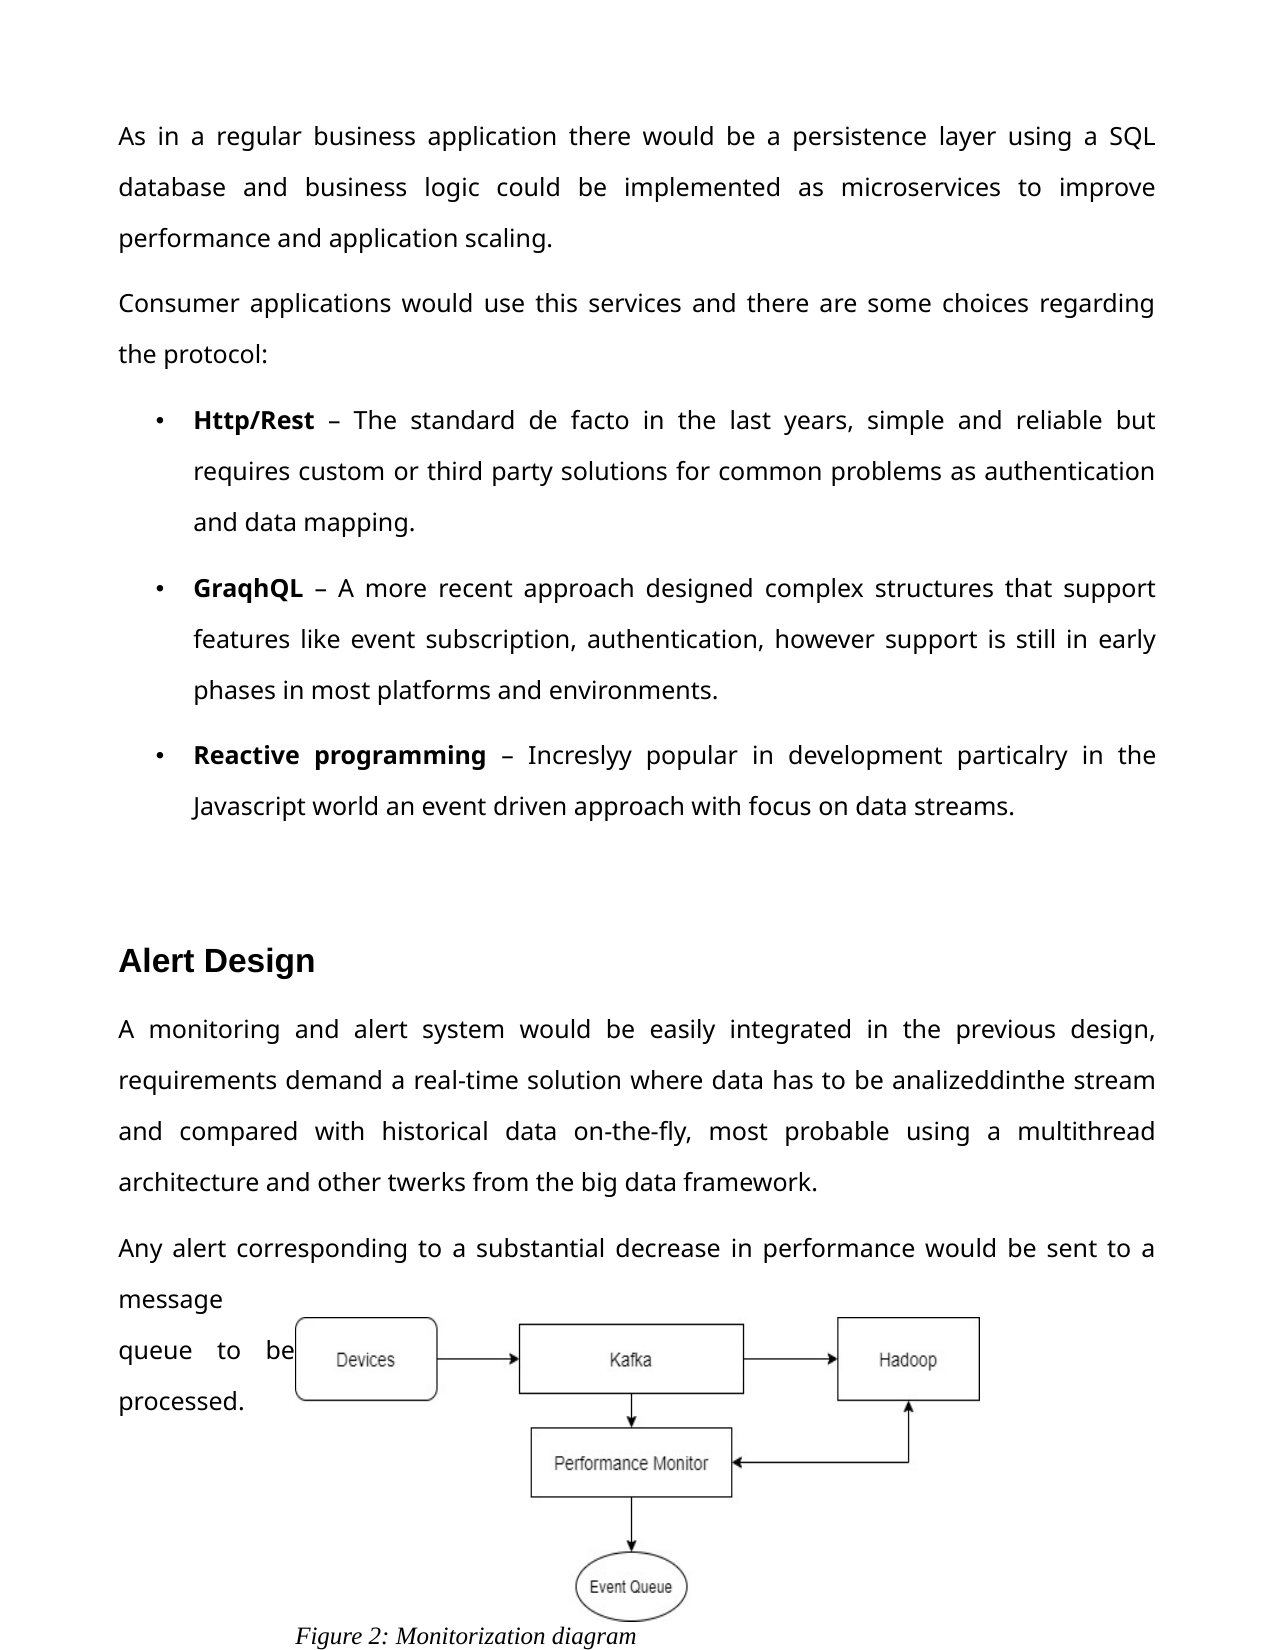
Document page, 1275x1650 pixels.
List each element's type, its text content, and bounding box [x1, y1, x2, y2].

list Http/Rest – The standard de facto in the last years, simple and reliable but requires custom or third party solutions for common problems as authentication and data mapping. [156, 402, 1157, 539]
list GraqhQL – A more recent approach designed complex structures that support features like event subscription, authentication, however support is still in early phases in most platforms and environments. [156, 570, 1157, 706]
picture [295, 1317, 980, 1622]
text As in a regular business application there would be a persistence layer using a SQL database and business logic could be implemented as microservices to improve performance and application scaling. [118, 118, 1157, 254]
text A monitoring and alert system would be easily integrated in the previous design, requirements demand a real-time solution where data has to be analizeddinthe stream and compared with historical data on-the-fly, most probable using a multithread architecture and other twerks from the big data framework. [118, 1011, 1157, 1199]
text Consumer applications would use this services and there are some choices regarding the protocol: [118, 286, 1157, 371]
subtitle Alert Design [118, 941, 1157, 980]
list Reactive programming – Increslyy popular in development particalry in the Javascript world an event driven approach with focus on data streams. [156, 738, 1157, 823]
text Any alert corresponding to a substantial decrease in performance would be sent to a message queue to be processed. [118, 1230, 1157, 1417]
text Figure 2: Monitorization diagram [295, 1622, 980, 1650]
